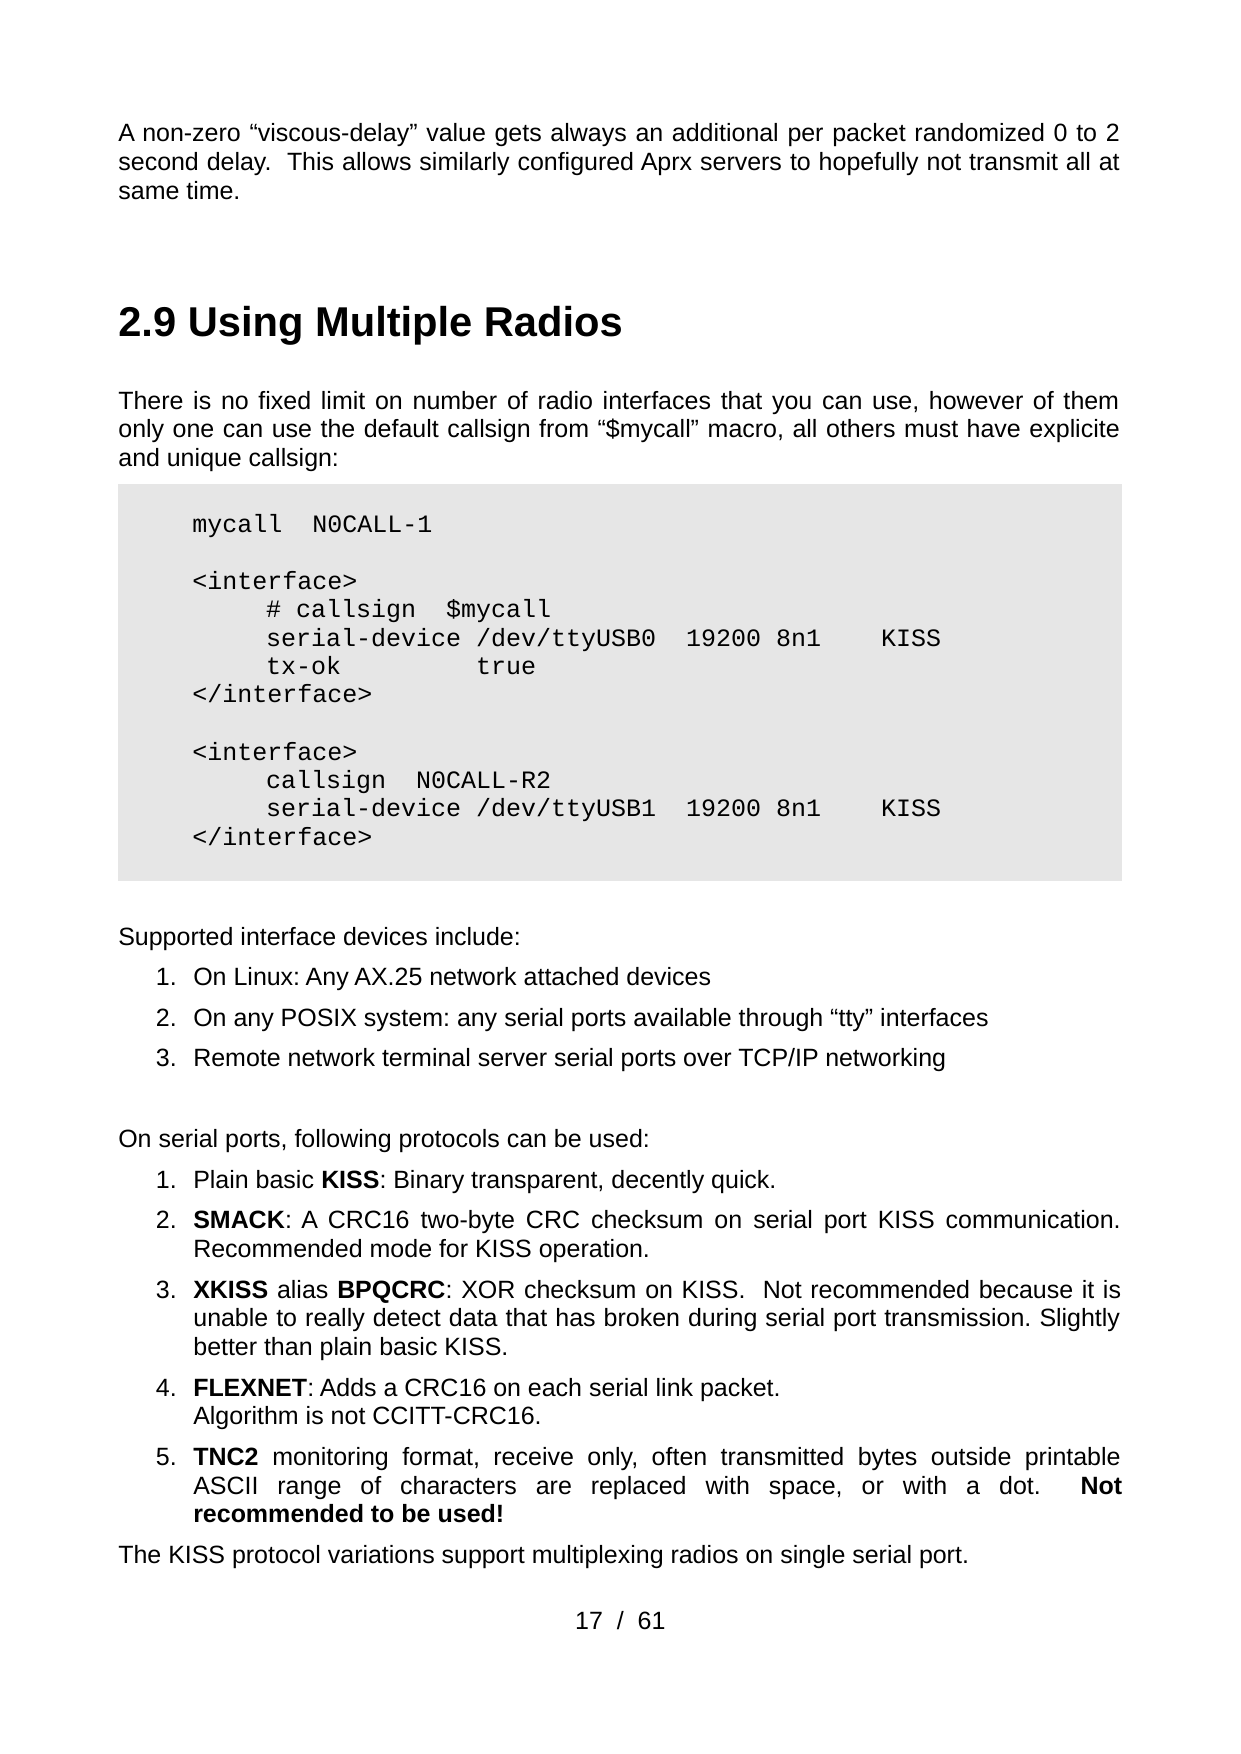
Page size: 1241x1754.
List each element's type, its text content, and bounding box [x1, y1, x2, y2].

text <interface> [118, 569, 1122, 597]
text <interface> [118, 739, 1122, 767]
text mycall N0CALL-1 [118, 512, 1122, 540]
list TNC2 monitoring format, receive only, often transmitted bytes outside printable ASCII range of characters are replaced with space, or with a dot. Not recommended to be used! [156, 1442, 1122, 1528]
list XKISS alias BPQCRC: XOR checksum on KISS. Not recommended because it is unable to really detect data that has broken during serial port transmission. Slightly better than plain basic KISS. [156, 1274, 1122, 1361]
list FLEXNET: Adds a CRC16 on each serial link packet. Algorithm is not CCITT-CRC16. [156, 1373, 1122, 1430]
subtitle Using Multiple Radios [118, 297, 1122, 345]
list On any POSIX system: any serial ports available through “tty” interfaces [156, 1003, 1122, 1031]
text serial-device /dev/ttyUSB1 19200 8n1 KISS [118, 796, 1122, 824]
text callsign N0CALL-R2 [118, 767, 1122, 796]
text On serial ports, following protocols can be used: [118, 1124, 1122, 1153]
text serial-device /dev/ttyUSB0 19200 8n1 KISS [118, 625, 1122, 654]
list On Linux: Any AX.25 network attached devices [156, 962, 1122, 991]
text A non-zero “viscous-delay” value gets always an additional per packet randomized 0 to 2 second delay. This allows similarly configured Aprx servers to hopefully not transmit all at same time. [118, 118, 1122, 204]
list Plain basic KISS: Binary transparent, decently quick. [156, 1165, 1122, 1193]
text tx-ok true [118, 654, 1122, 682]
list SMACK: A CRC16 two-byte CRC checksum on serial port KISS communication. Recommended mode for KISS operation. [156, 1205, 1122, 1263]
text </interface> [118, 824, 1122, 852]
list Remote network terminal server serial ports over TCP/IP networking [156, 1043, 1122, 1072]
text There is no fixed limit on number of radio interfaces that you can use, however of them only one can use the default callsign from “$mycall” macro, all others must have explicite and unique callsign: [118, 386, 1122, 472]
text Supported interface devices include: [118, 922, 1122, 950]
text The KISS protocol variations support multiplexing radios on single serial port. [118, 1540, 1122, 1569]
text # callsign $mycall [118, 597, 1122, 625]
text </interface> [118, 682, 1122, 710]
